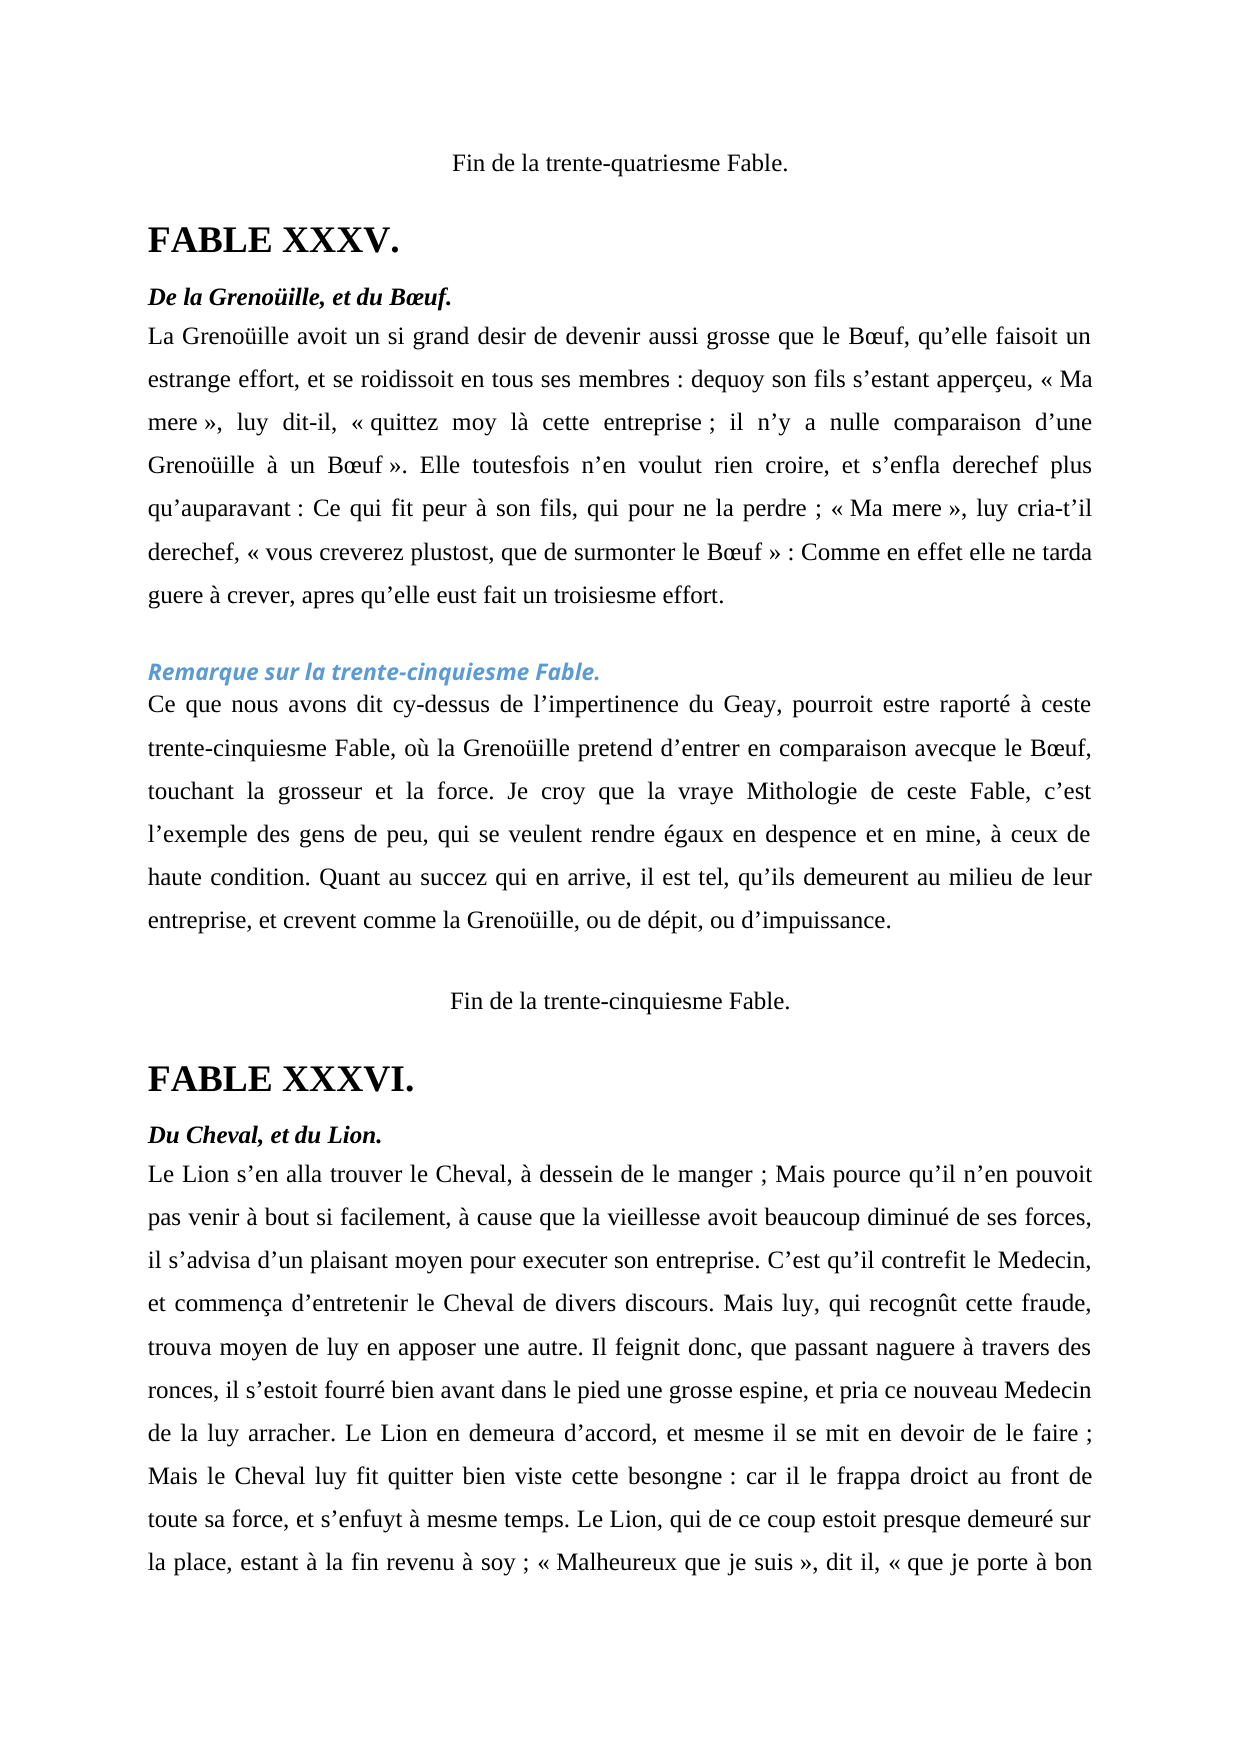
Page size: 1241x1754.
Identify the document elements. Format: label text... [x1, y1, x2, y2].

text Fin de la trente-cinquiesme Fable. [148, 986, 1093, 1014]
text Le Lion s’en alla trouver le Cheval, à dessein de le manger ; Mais pource qu’il n’en pouvoit pas venir à bout si facilement, à cause que la vieillesse avoit beaucoup diminué de ses forces, il s’advisa d’un plaisant moyen pour executer son entreprise. C’est qu’il contrefit le Medecin, et commença d’entretenir le Cheval de divers discours. Mais luy, qui recognût cette fraude, trouva moyen de luy en apposer une autre. Il feignit donc, que passant naguere à travers des ronces, il s’estoit fourré bien avant dans le pied une grosse espine, et pria ce nouveau Medecin de la luy arracher. Le Lion en demeura d’accord, et mesme il se mit en devoir de le faire ; Mais le Cheval luy fit quitter bien viste cette besongne : car il le frappa droict au front de toute sa force, et s’enfuyt à mesme temps. Le Lion, qui de ce coup estoit presque demeuré sur la place, estant à la fin revenu à soy ; « Malheureux que je suis », dit il, « que je porte à bon [148, 1159, 1093, 1576]
text Ce que nous avons dit cy-dessus de l’impertinence du Geay, pourroit estre raporté à ceste trente-cinquiesme Fable, où la Grenoüille pretend d’entrer en comparaison avecque le Bœuf, touchant la grosseur et la force. Je croy que la vraye Mithologie de ceste Fable, c’est l’exemple des gens de peu, qui se veulent rendre égaux en despence et en mine, à ceux de haute condition. Quant au succez qui en arrive, il est tel, qu’ils demeurent au milieu de leur entreprise, et crevent comme la Grenoüille, ou de dépit, ou d’impuissance. [148, 689, 1093, 934]
subtitle Remarque sur la trente-cinquiesme Fable. [148, 656, 1093, 687]
subtitle FABLE XXXVI. [148, 1056, 1093, 1099]
text Du Cheval, et du Lion. [148, 1120, 1093, 1149]
text De la Grenoüille, et du Bœuf. [148, 282, 1093, 311]
subtitle FABLE XXXV. [148, 218, 1093, 261]
text La Grenoüille avoit un si grand desir de devenir aussi grosse que le Bœuf, qu’elle faisoit un estrange effort, et se roidissoit en tous ses membres : dequoy son fils s’estant apperçeu, « Ma mere », luy dit-il, « quittez moy là cette entreprise ; il n’y a nulle comparaison d’une Grenoüille à un Bœuf ». Elle toutesfois n’en voulut rien croire, et s’enfla derechef plus qu’auparavant : Ce qui fit peur à son fils, qui pour ne la perdre ; « Ma mere », luy cria-t’il derechef, « vous creverez plustost, que de surmonter le Bœuf » : Comme en effet elle ne tarda guere à crever, apres qu’elle eust fait un troisiesme effort. [148, 321, 1093, 608]
text Fin de la trente-quatriesme Fable. [148, 148, 1093, 176]
